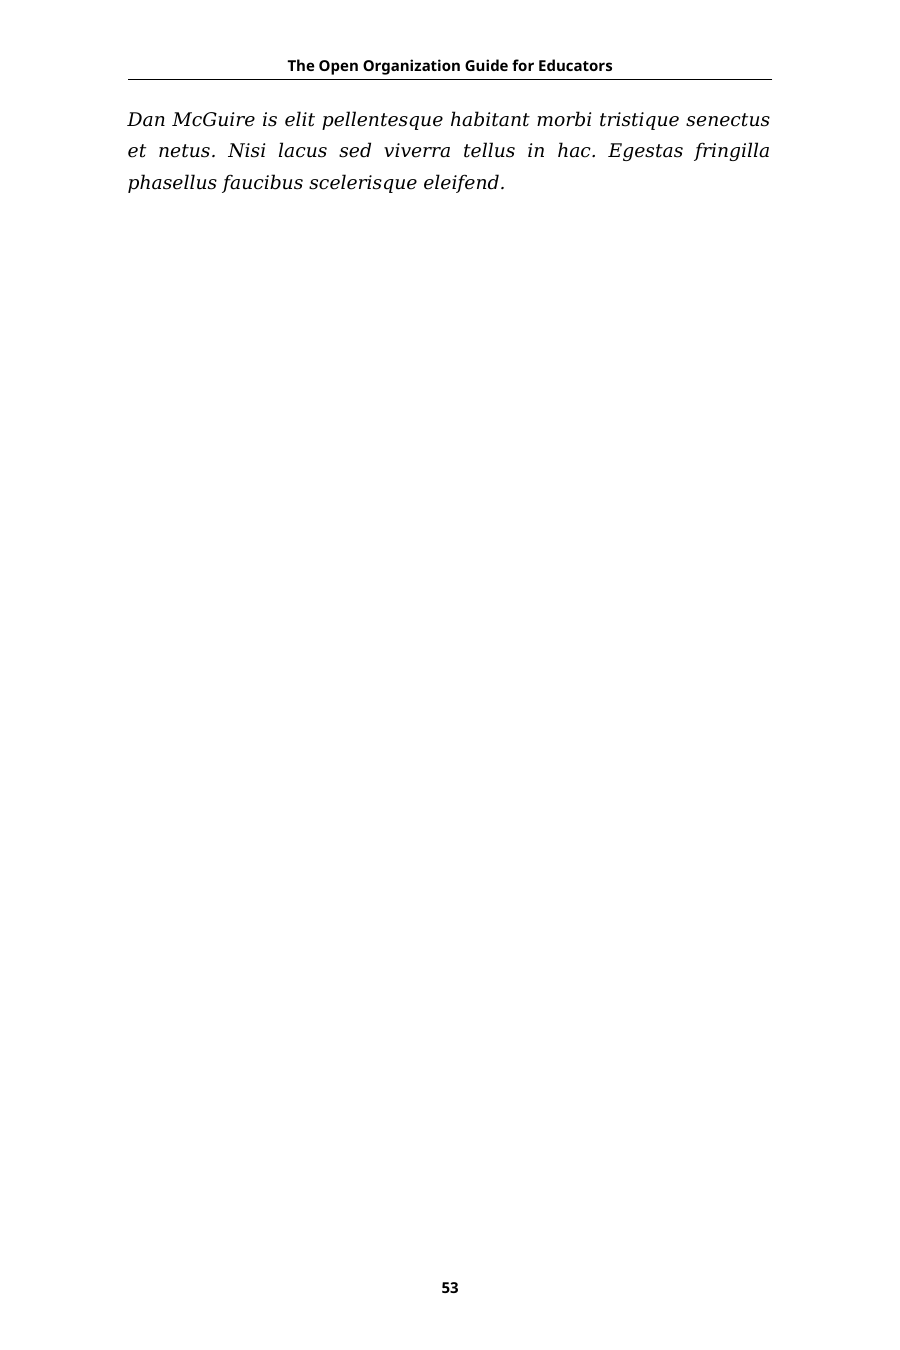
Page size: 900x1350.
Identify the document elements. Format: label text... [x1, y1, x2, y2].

text Dan McGuire is elit pellentesque habitant morbi tristique senectus et netus. Nisi lacus sed viverra tellus in hac. Egestas fringilla phasellus faucibus scelerisque eleifend. [127, 109, 772, 194]
